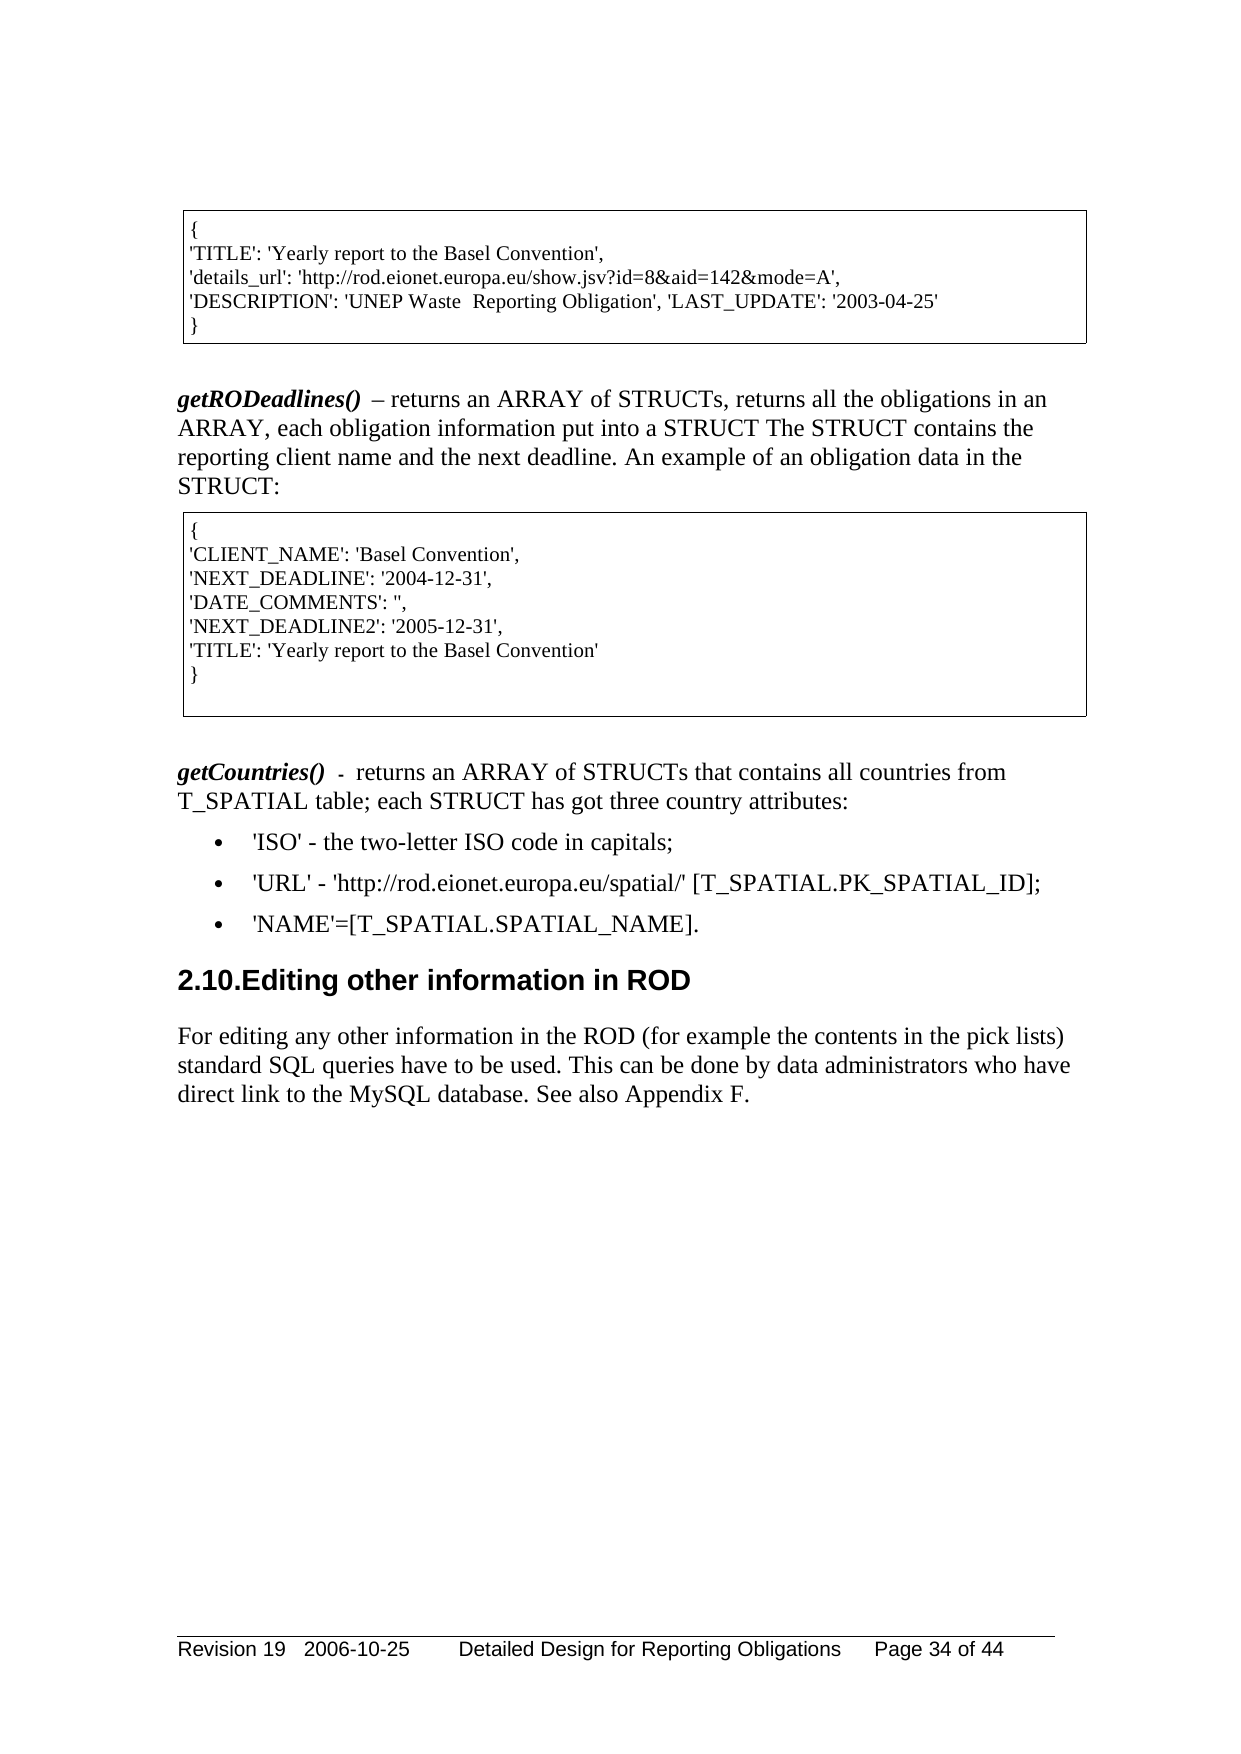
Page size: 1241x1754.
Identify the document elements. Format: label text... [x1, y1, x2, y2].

text getCountries() - returns an ARRAY of STRUCTs that contains all countries from T_SPATIAL table; each STRUCT has got three country attributes: [177, 757, 1092, 815]
text 'details_url': 'http://rod.eionet.europa.eu/show.jsv?id=8&aid=142&mode=A', [184, 258, 1086, 282]
list 'ISO' - the two-letter ISO code in capitals; [215, 827, 1092, 856]
text 'CLIENT_NAME': 'Basel Convention', [184, 536, 1086, 560]
text 'DESCRIPTION': 'UNEP Waste Reporting Obligation', 'LAST_UPDATE': '2003-04-25' [184, 282, 1086, 307]
text 'NEXT_DEADLINE2': '2005-12-31', [184, 608, 1086, 632]
subtitle Editing other information in ROD [177, 962, 1092, 996]
text { [184, 211, 1086, 234]
text { [184, 513, 1086, 536]
text } [184, 307, 1086, 343]
text } [184, 656, 1086, 686]
text 'DATE_COMMENTS': '', [184, 584, 1086, 608]
text For editing any other information in the ROD (for example the contents in the pick lists) standard SQL queries have to be used. This can be done by data administrators who have direct link to the MySQL database. See also Appendix F. [177, 1021, 1092, 1108]
text 'NEXT_DEADLINE': '2004-12-31', [184, 560, 1086, 584]
text 'TITLE': 'Yearly report to the Basel Convention' [184, 632, 1086, 656]
list 'URL' - 'http://rod.eionet.europa.eu/spatial/' [T_SPATIAL.PK_SPATIAL_ID]; [215, 868, 1092, 897]
text getRODeadlines() – returns an ARRAY of STRUCTs, returns all the obligations in an ARRAY, each obligation information put into a STRUCT The STRUCT contains the reporting client name and the next deadline. An example of an obligation data in the STRUCT: [177, 383, 1092, 500]
text 'TITLE': 'Yearly report to the Basel Convention', [184, 234, 1086, 258]
list 'NAME'=[T_SPATIAL.SPATIAL_NAME]. [215, 908, 1092, 938]
